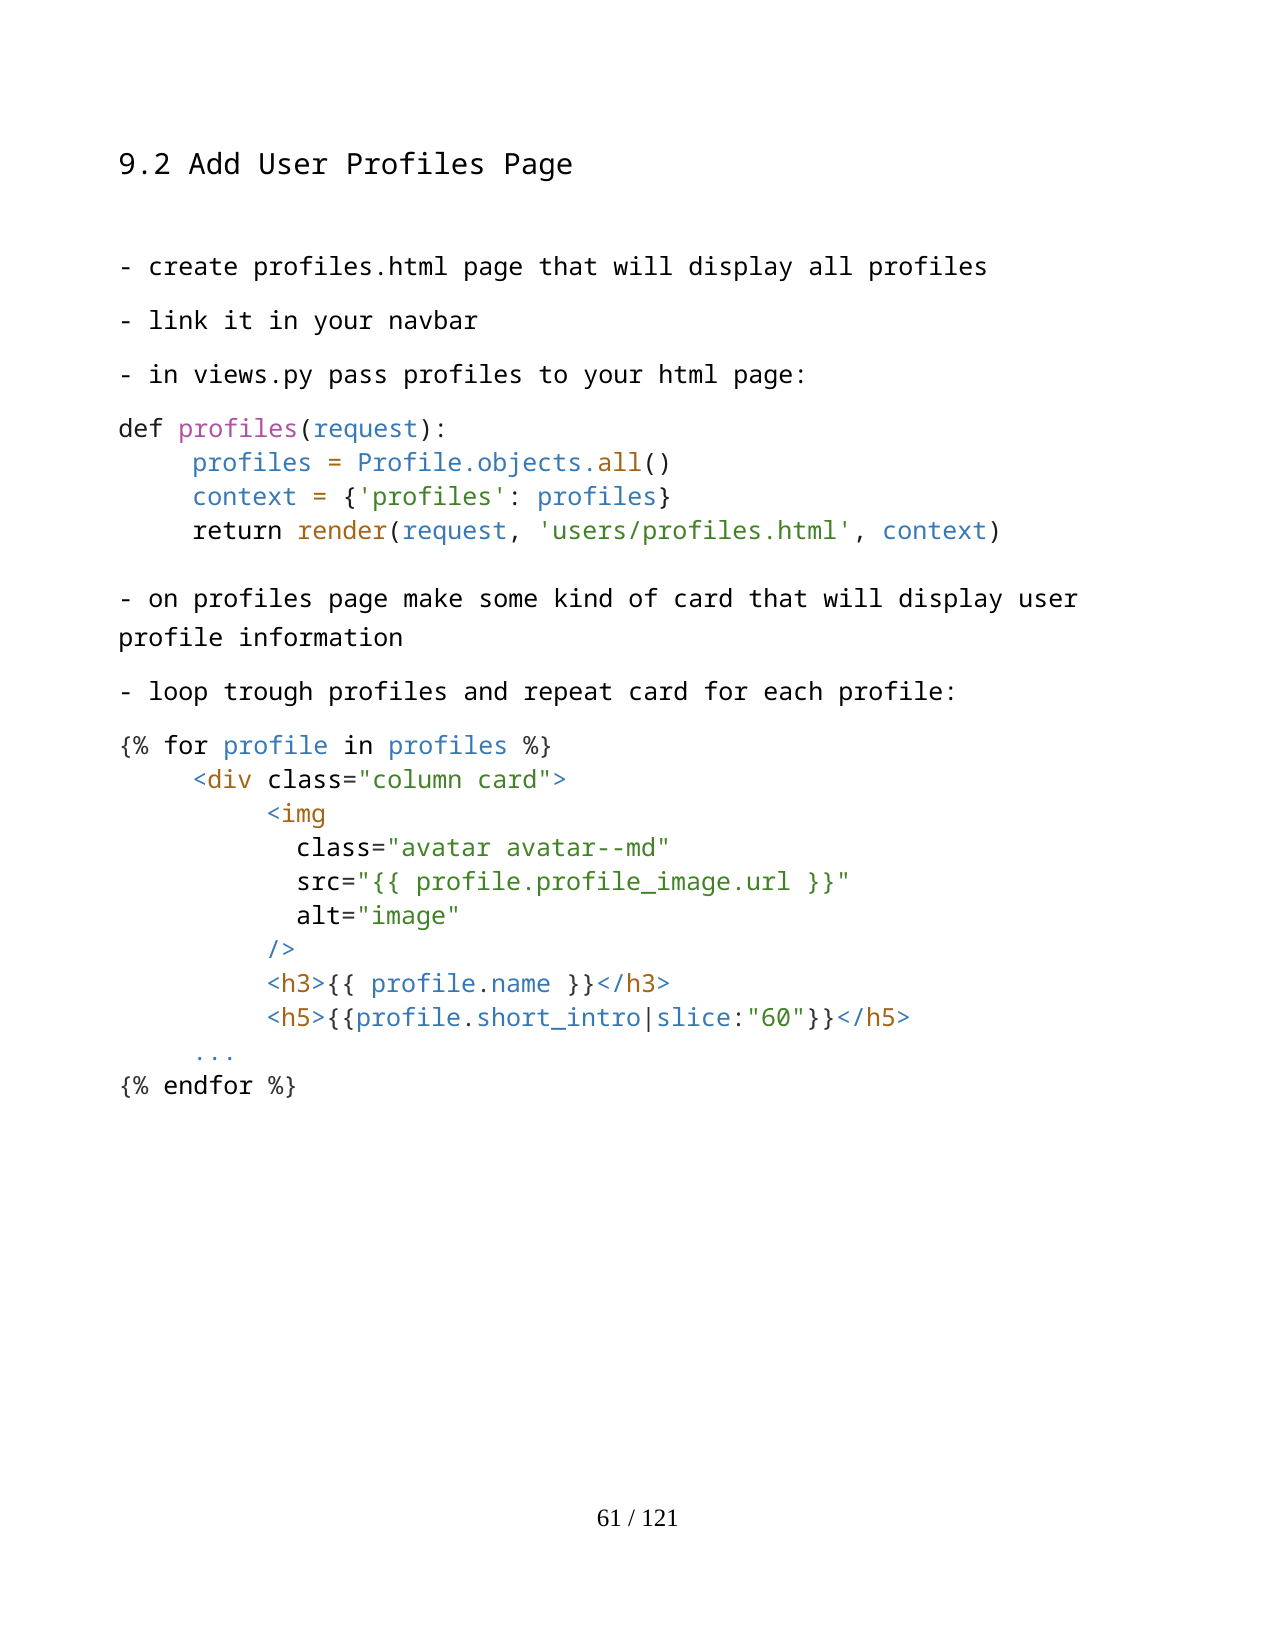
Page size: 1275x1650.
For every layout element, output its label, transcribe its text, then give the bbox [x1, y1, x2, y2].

text ... [118, 1034, 1157, 1068]
text {% for profile in profiles %} [118, 727, 1157, 761]
text - on profiles page make some kind of card that will display user profile information [118, 581, 1157, 654]
text src="{{ profile.profile_image.url }}" [118, 863, 1157, 898]
text - link it in your navbar [118, 303, 1157, 337]
text context = {'profiles': profiles} [118, 478, 1157, 512]
text {% endfor %} [118, 1068, 1157, 1102]
text <img [118, 795, 1157, 829]
text profiles = Profile.objects.all() [118, 444, 1157, 478]
text /> [118, 932, 1157, 966]
subtitle 9.2 Add User Profiles Page [118, 143, 1157, 183]
text alt="image" [118, 898, 1157, 932]
text <div class="column card"> [118, 761, 1157, 795]
text <h5>{{profile.short_intro|slice:"60"}}</h5> [118, 1000, 1157, 1034]
text - loop trough profiles and repeat card for each profile: [118, 673, 1157, 708]
text - in views.py pass profiles to your html page: [118, 357, 1157, 391]
text class="avatar avatar--md" [118, 829, 1157, 863]
text - create profiles.html page that will display all profiles [118, 249, 1157, 283]
text return render(request, 'users/profiles.html', context) [118, 512, 1157, 547]
text def profiles(request): [118, 410, 1157, 444]
text <h3>{{ profile.name }}</h3> [118, 966, 1157, 1000]
